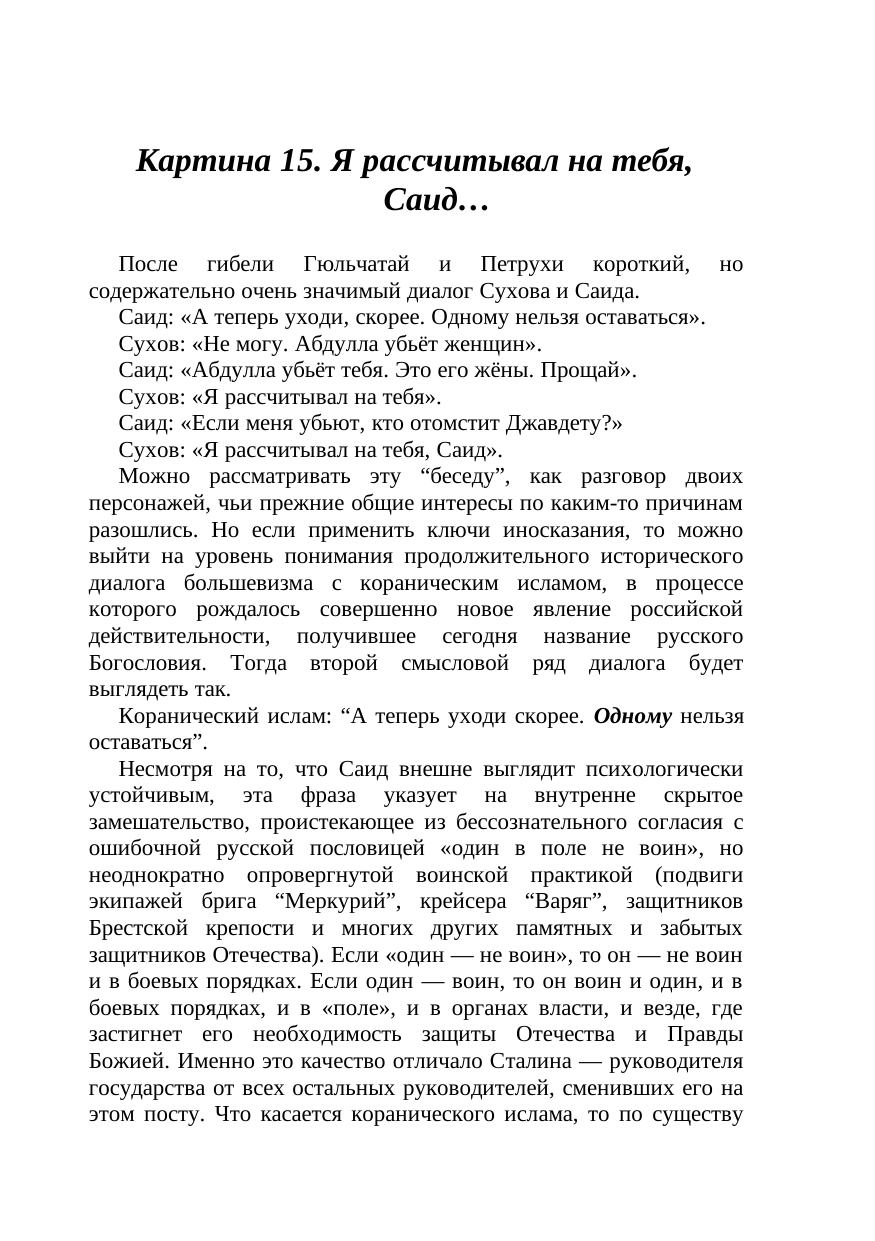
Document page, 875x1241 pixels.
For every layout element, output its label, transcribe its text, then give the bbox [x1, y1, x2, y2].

subtitle Картина 15. Я рассчитывал на тебя, Саид… [89, 140, 744, 217]
text Коранический ислам: “А теперь уходи скорее. Одному нельзя оставаться”. [89, 701, 744, 754]
text Сухов: «Не могу. Абдулла убьёт женщин». [89, 329, 744, 356]
text После гибели Гюльчатай и Петрухи короткий, но содержательно очень значимый диалог Сухова и Саида. [89, 250, 744, 303]
text Саид: «Если меня убьют, кто отомстит Джавдету?» [89, 409, 744, 436]
text Саид: «Абдулла убьёт тебя. Это его жёны. Прощай». [89, 356, 744, 383]
text Саид: «А теперь уходи, скорее. Одному нельзя оставаться». [89, 303, 744, 329]
text Сухов: «Я рассчитывал на тебя». [89, 383, 744, 409]
text Можно рассматривать эту “беседу”, как разговор двоих персонажей, чьи прежние общие интересы по каким-то причинам разошлись. Но если применить ключи иносказания, то можно выйти на уровень понимания продолжительного исторического диалога большевизма с кораническим исламом, в процессе которого рождалось совершенно новое явление российской действительности, получившее сегодня название русского Богословия. Тогда второй смысловой ряд диалога будет выглядеть так. [89, 462, 744, 701]
text Сухов: «Я рассчитывал на тебя, Саид». [89, 436, 744, 462]
text Несмотря на то, что Саид внешне выглядит психологически устойчивым, эта фраза указует на внутренне скрытое замешательство, проистекающее из бессознательного согласия с ошибочной русской пословицей «один в поле не воин», но неоднократно опровергнутой воинской практикой (подвиги экипажей брига “Меркурий”, крейсера “Варяг”, защитников Брестской крепости и многих других памятных и забытых защитников Отечества). Если «один — не воин», то он — не воин и в боевых порядках. Если один — воин, то он воин и один, и в боевых порядках, и в «поле», и в органах власти, и везде, где застигнет его необходимость защиты Отечества и Правды Божией. Именно это качество отличало Сталина — руководителя государства от всех остальных руководителей, сменивших его на этом посту. Что касается коранического ислама, то по существу [89, 754, 744, 1126]
